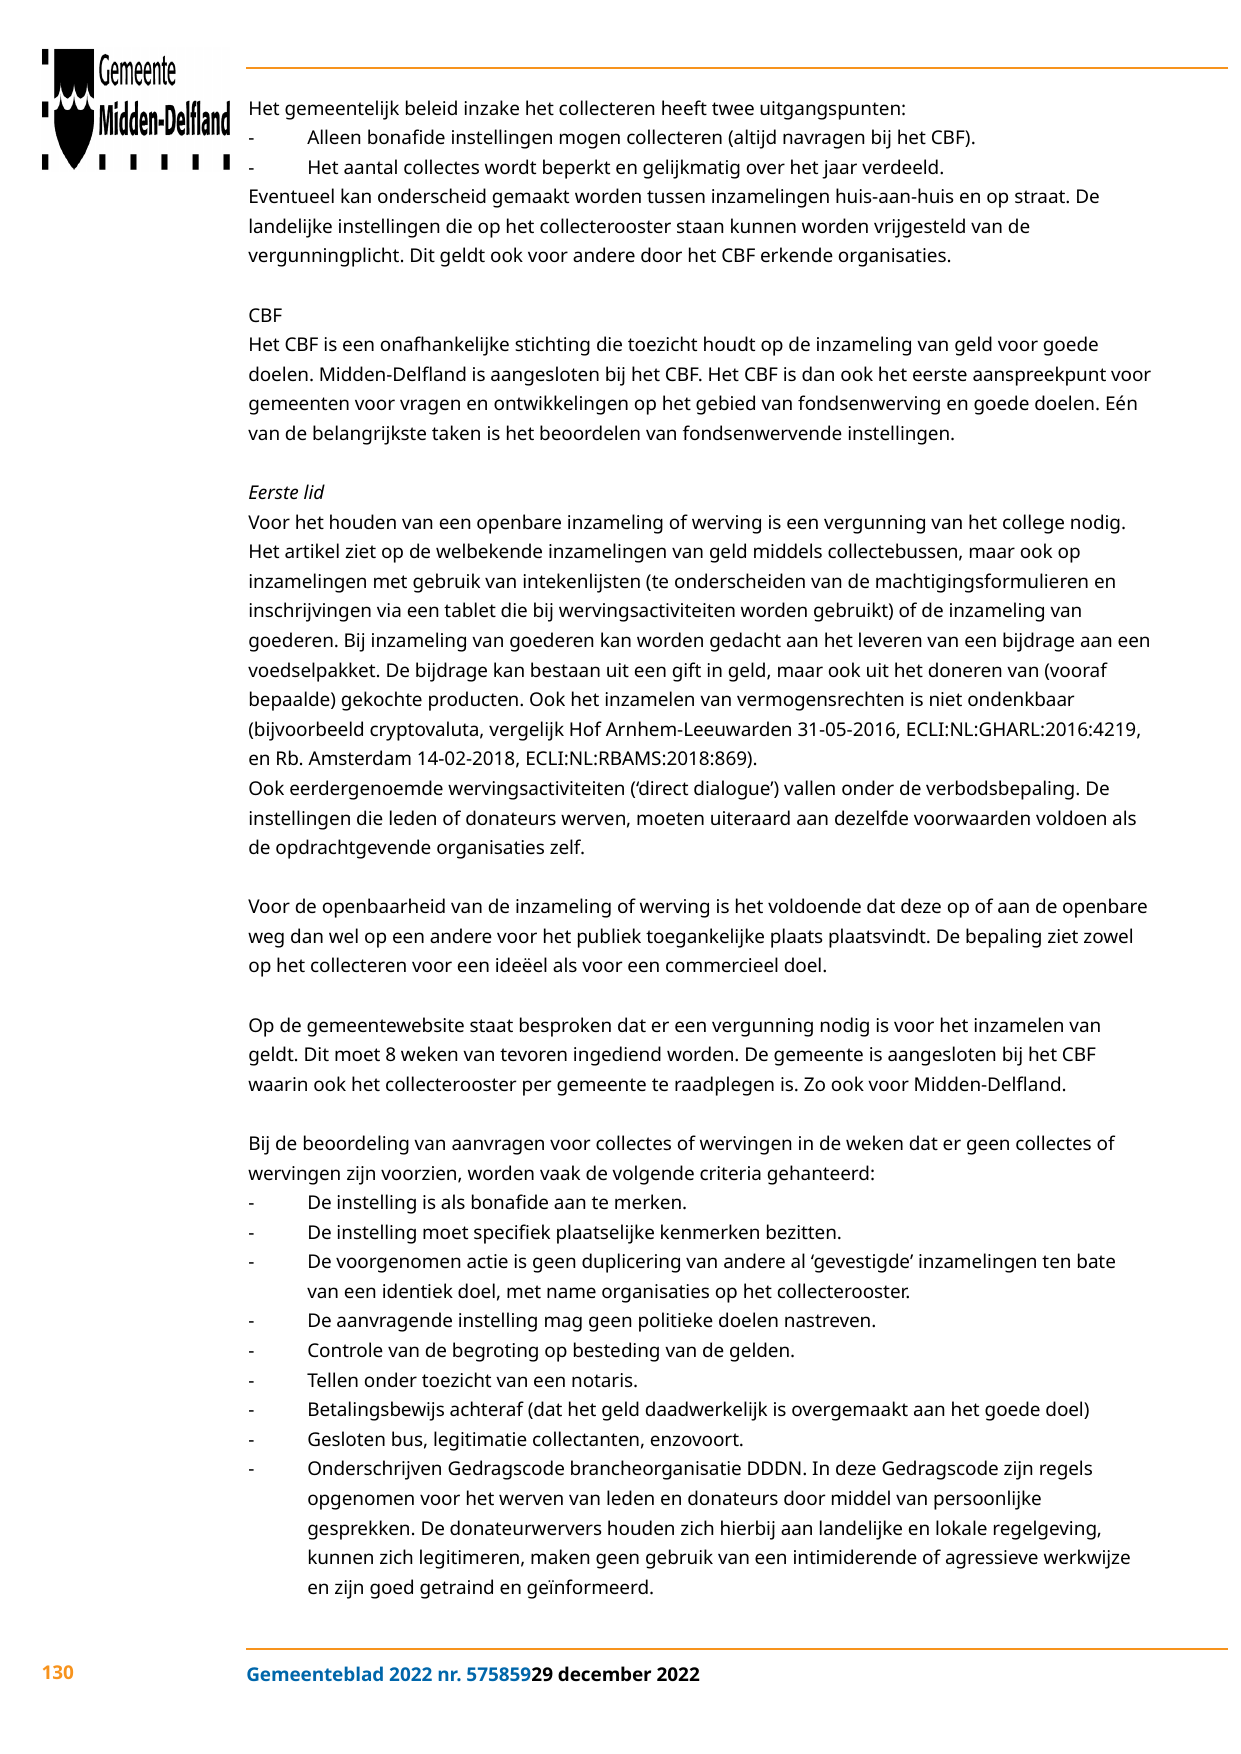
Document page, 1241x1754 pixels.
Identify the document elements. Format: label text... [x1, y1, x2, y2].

text CBF [248, 302, 1152, 328]
text Ook eerdergenoemde wervingsactiviteiten (‘direct dialogue’) vallen onder de verbodsbepaling. De instellingen die leden of donateurs werven, moeten uiteraard aan dezelfde voorwaarden voldoen als de opdrachtgevende organisaties zelf. [248, 775, 1152, 860]
list Onderschrijven Gedragscode brancheorganisatie DDDN. In deze Gedragscode zijn regels opgenomen voor het werven van leden en donateurs door middel van persoonlijke gesprekken. De donateurwervers houden zich hierbij aan landelijke en lokale regelgeving, kunnen zich legitimeren, maken geen gebruik van een intimiderende of agressieve werkwijze en zijn goed getraind en geïnformeerd. [248, 1456, 1152, 1600]
list Controle van de begroting op besteding van de gelden. [248, 1337, 1152, 1363]
text Op de gemeentewebsite staat besproken dat er een vergunning nodig is voor het inzamelen van geldt. Dit moet 8 weken van tevoren ingediend worden. De gemeente is aangesloten bij het CBF waarin ook het collecterooster per gemeente te raadplegen is. Zo ook voor Midden-Delfland. [248, 1012, 1152, 1097]
text Voor de openbaarheid van de inzameling of werving is het voldoende dat deze op of aan de openbare weg dan wel op een andere voor het publiek toegankelijke plaats plaatsvindt. De bepaling ziet zowel op het collecteren voor een ideëel als voor een commercieel doel. [248, 893, 1152, 978]
text Bij de beoordeling van aanvragen voor collectes of wervingen in de weken dat er geen collectes of wervingen zijn voorzien, worden vaak de volgende criteria gehanteerd: [248, 1130, 1152, 1186]
list De instelling moet specifiek plaatselijke kenmerken bezitten. [248, 1219, 1152, 1245]
list Alleen bonafide instellingen mogen collecteren (altijd navragen bij het CBF). [248, 124, 1152, 150]
list De aanvragende instelling mag geen politieke doelen nastreven. [248, 1308, 1152, 1333]
picture [41, 47, 231, 172]
list De instelling is als bonafide aan te merken. [248, 1189, 1152, 1215]
list De voorgenomen actie is geen duplicering van andere al ‘gevestigde’ inzamelingen ten bate van een identiek doel, met name organisaties op het collecterooster. [248, 1248, 1152, 1304]
list Betalingsbewijs achteraf (dat het geld daadwerkelijk is overgemaakt aan het goede doel) [248, 1396, 1152, 1422]
list Gesloten bus, legitimatie collectanten, enzovoort. [248, 1426, 1152, 1452]
text Eerste lid [248, 479, 1152, 505]
text Het CBF is een onafhankelijke stichting die toezicht houdt op de inzameling van geld voor goede doelen. Midden-Delfland is aangesloten bij het CBF. Het CBF is dan ook het eerste aanspreekpunt voor gemeenten voor vragen en ontwikkelingen op het gebied van fondsenwerving en goede doelen. Eén van de belangrijkste taken is het beoordelen van fondsenwervende instellingen. [248, 331, 1152, 446]
text Voor het houden van een openbare inzameling of werving is een vergunning van het college nodig. Het artikel ziet op de welbekende inzamelingen van geld middels collectebussen, maar ook op inzamelingen met gebruik van intekenlijsten (te onderscheiden van de machtigingsformulieren en inschrijvingen via een tablet die bij wervingsactiviteiten worden gebruikt) of de inzameling van goederen. Bij inzameling van goederen kan worden gedacht aan het leveren van een bijdrage aan een voedselpakket. De bijdrage kan bestaan uit een gift in geld, maar ook uit het doneren van (vooraf bepaalde) gekochte producten. Ook het inzamelen van vermogensrechten is niet ondenkbaar (bijvoorbeeld cryptovaluta, vergelijk Hof Arnhem-Leeuwarden 31-05-2016, ECLI:NL:GHARL:2016:4219, en Rb. Amsterdam 14-02-2018, ECLI:NL:RBAMS:2018:869). [248, 509, 1152, 771]
text Eventueel kan onderscheid gemaakt worden tussen inzamelingen huis-aan-huis en op straat. De landelijke instellingen die op het collecterooster staan kunnen worden vrijgesteld van de vergunningplicht. Dit geldt ook voor andere door het CBF erkende organisaties. [248, 183, 1152, 268]
text Het gemeentelijk beleid inzake het collecteren heeft twee uitgangspunten: [248, 95, 1152, 121]
list Tellen onder toezicht van een notaris. [248, 1367, 1152, 1393]
list Het aantal collectes wordt beperkt en gelijkmatig over het jaar verdeeld. [248, 154, 1152, 180]
